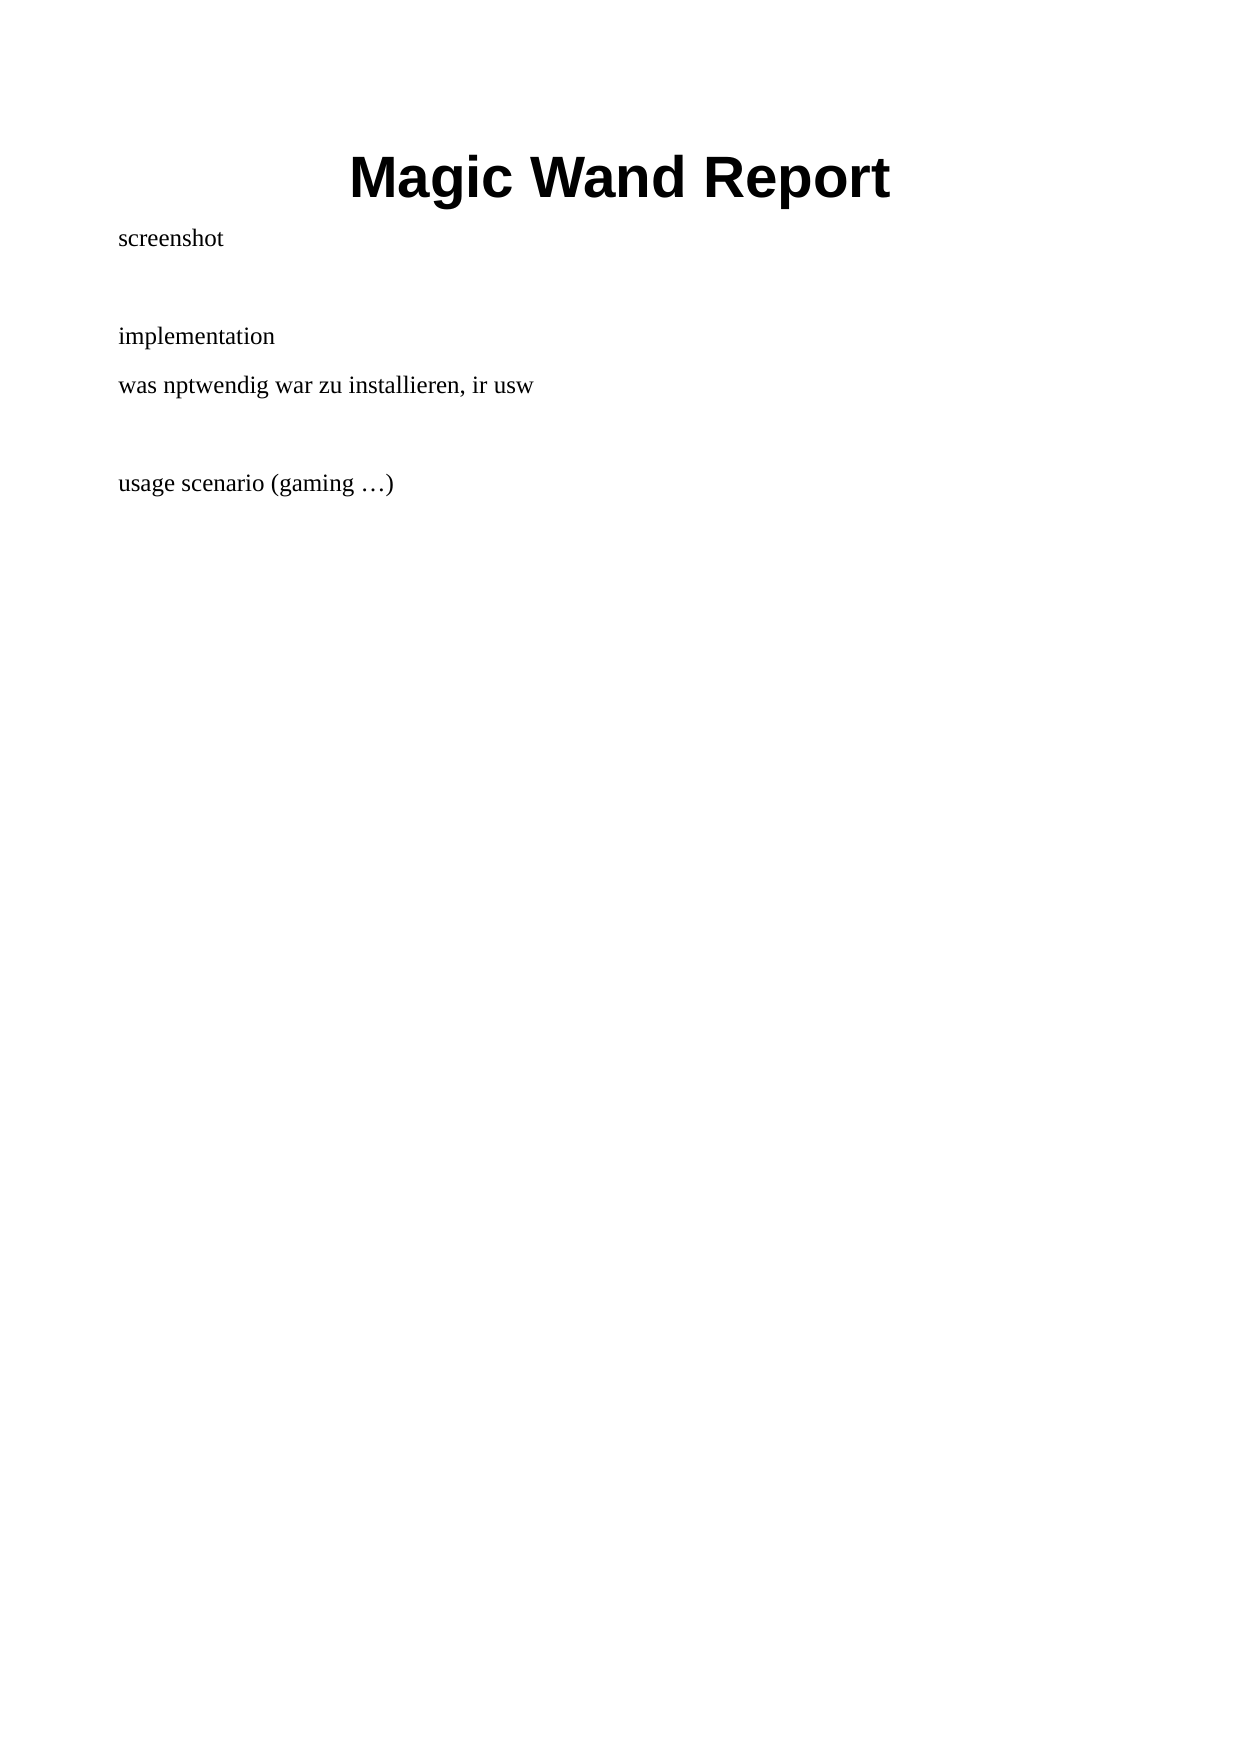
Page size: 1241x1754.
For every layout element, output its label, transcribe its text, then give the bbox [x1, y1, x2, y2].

text screenshot [118, 223, 1122, 251]
title Magic Wand Report [118, 143, 1122, 210]
text implementation [118, 321, 1122, 349]
text usage scenario (gaming …) [118, 468, 1122, 497]
text was nptwendig war zu installieren, ir usw [118, 370, 1122, 399]
